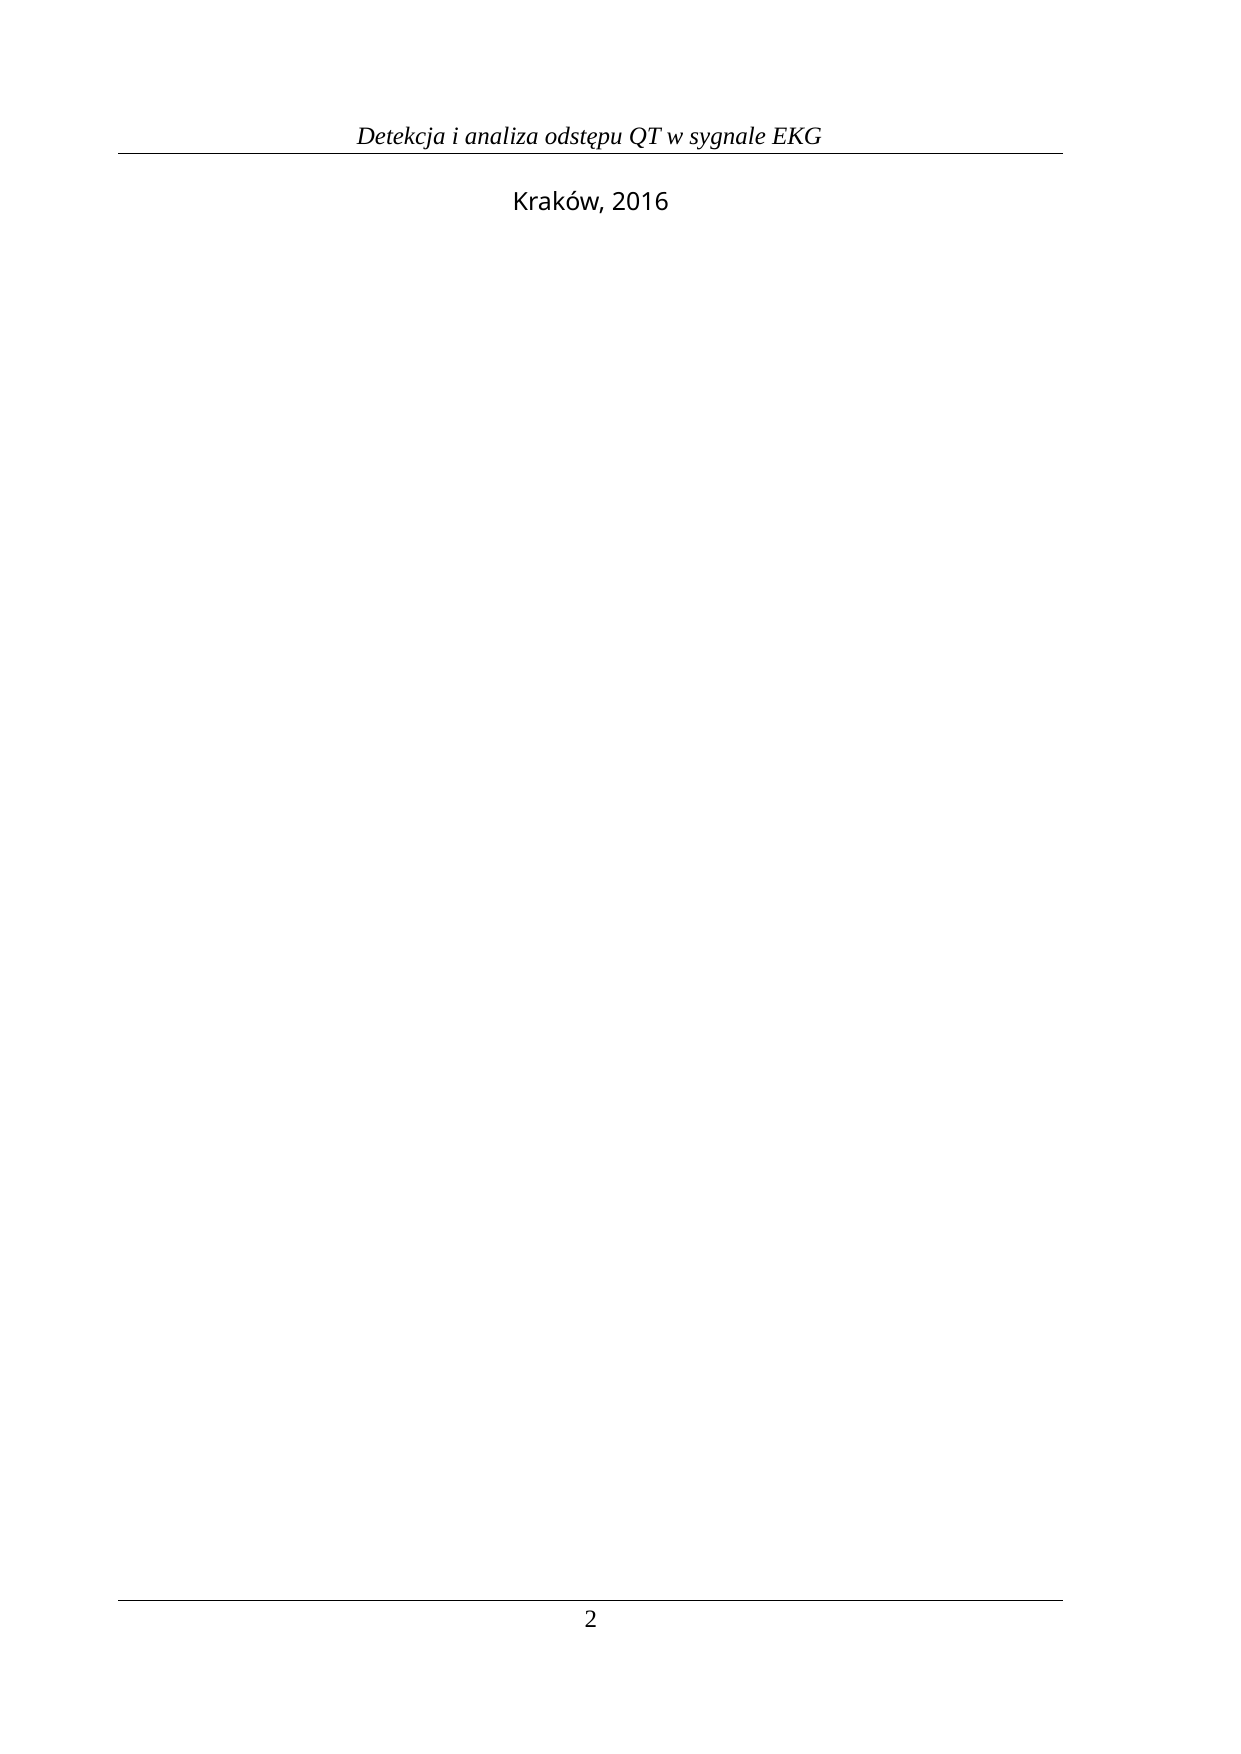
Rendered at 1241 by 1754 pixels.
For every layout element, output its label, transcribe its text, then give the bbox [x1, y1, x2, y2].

text Kraków, 2016 [118, 183, 1063, 217]
